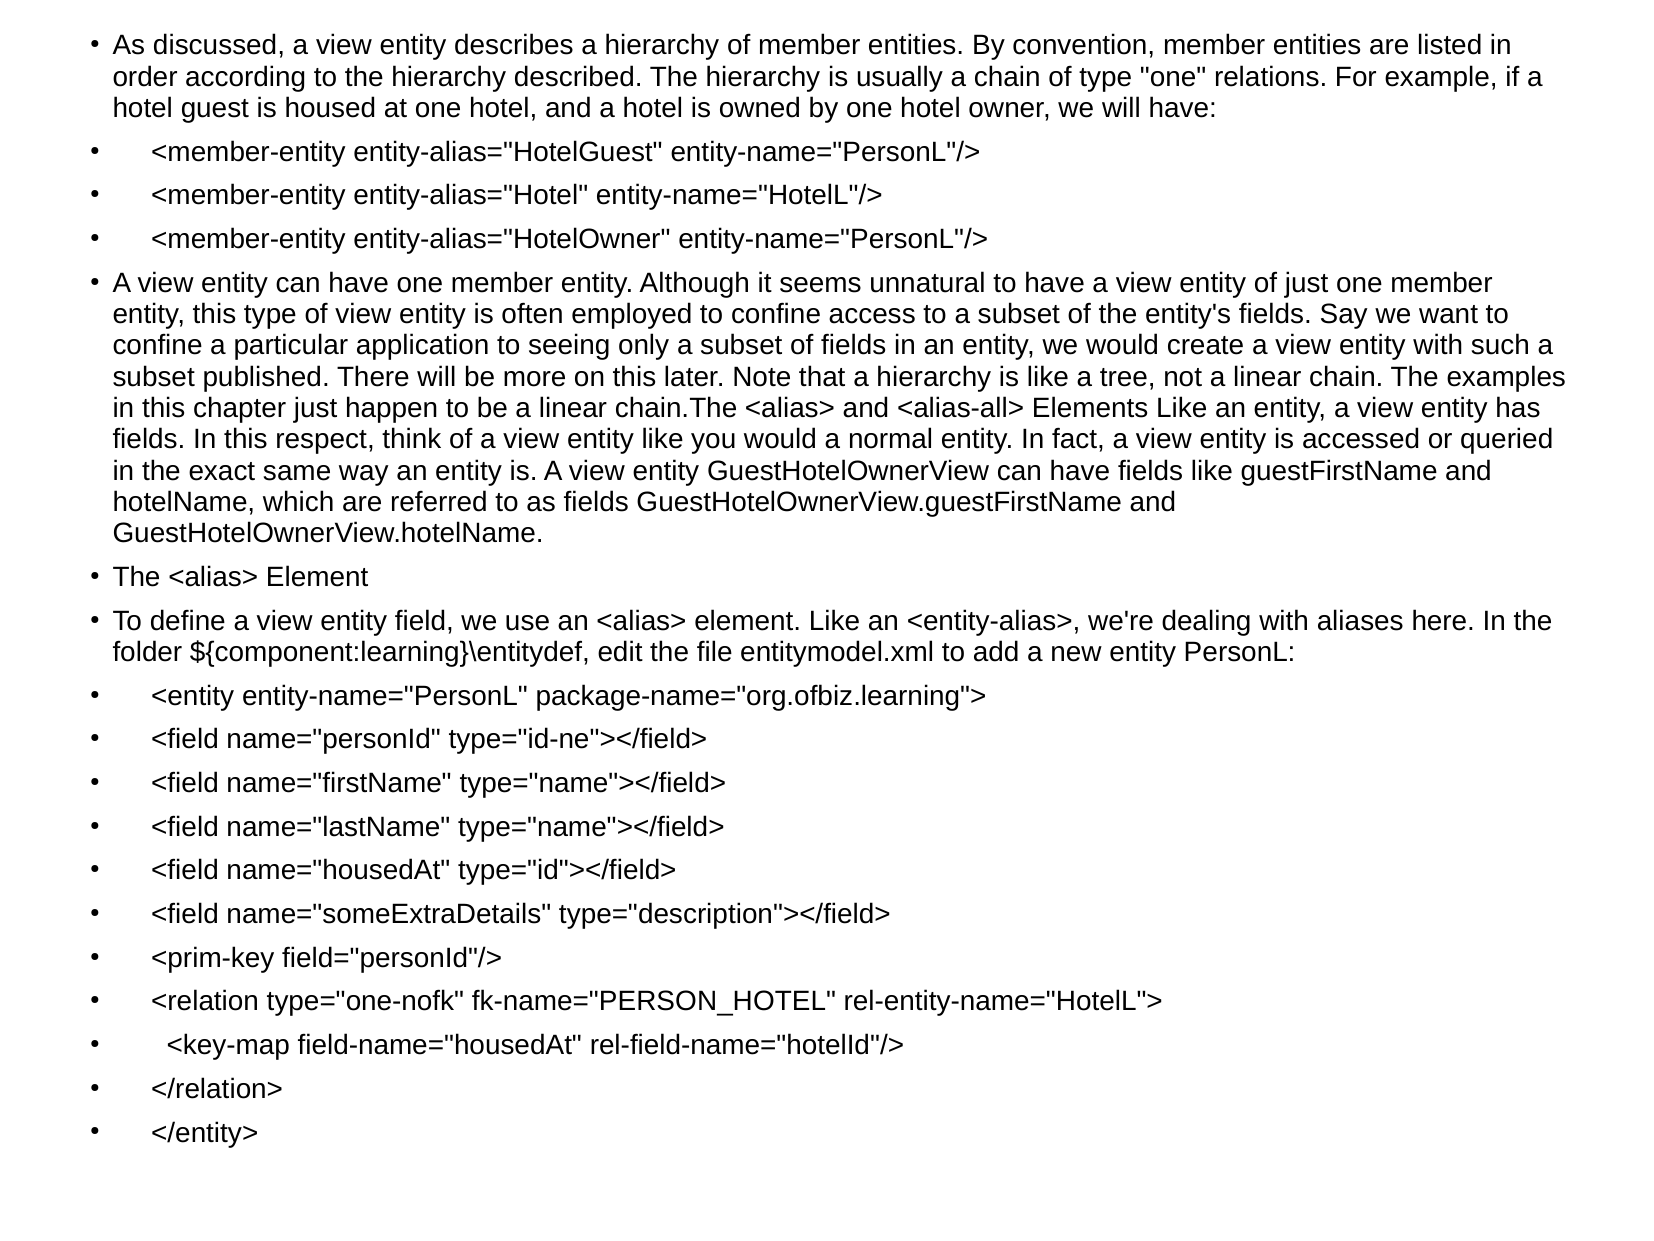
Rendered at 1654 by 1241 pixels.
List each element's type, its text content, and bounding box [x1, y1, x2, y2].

list As discussed, a view entity describes a hierarchy of member entities. By convention, member entities are listed in order according to the hierarchy described. The hierarchy is usually a chain of type "one" relations. For example, if a hotel guest is housed at one hotel, and a hotel is owned by one hotel owner, we will have: <member-entity entity-alias="HotelGuest" entity-name="PersonL"/> <member-entity entity-alias="Hotel" entity-name="HotelL"/> <member-entity entity-alias="HotelOwner" entity-name="PersonL"/> A view entity can have one member entity. Although it seems unnatural to have a view entity of just one member entity, this type of view entity is often employed to confine access to a subset of the entity's fields. Say we want to confine a particular application to seeing only a subset of fields in an entity, we would create a view entity with such a subset published. There will be more on this later. Note that a hierarchy is like a tree, not a linear chain. The examples in this chapter just happen to be a linear chain.The <alias> and <alias-all> Elements Like an entity, a view entity has fields. In this respect, think of a view entity like you would a normal entity. In fact, a view entity is accessed or queried in the exact same way an entity is. A view entity GuestHotelOwnerView can have fields like guestFirstName and hotelName, which are referred to as fields GuestHotelOwnerView.guestFirstName and GuestHotelOwnerView.hotelName. The <alias> Element To define a view entity field, we use an <alias> element. Like an <entity-alias>, we're dealing with aliases here. In the folder ${component:learning}\entitydef, edit the file entitymodel.xml to add a new entity PersonL: <entity entity-name="PersonL" package-name="org.ofbiz.learning"> <field name="personId" type="id-ne"></field> <field name="firstName" type="name"></field> <field name="lastName" type="name"></field> <field name="housedAt" type="id"></field> <field name="someExtraDetails" type="description"></field> <prim-key field="personId"/> <relation type="one-nofk" fk-name="PERSON_HOTEL" rel-entity-name="HotelL"> <key-map field-name="housedAt" rel-field-name="hotelId"/> </relation> </entity> [82, 29, 1571, 1152]
